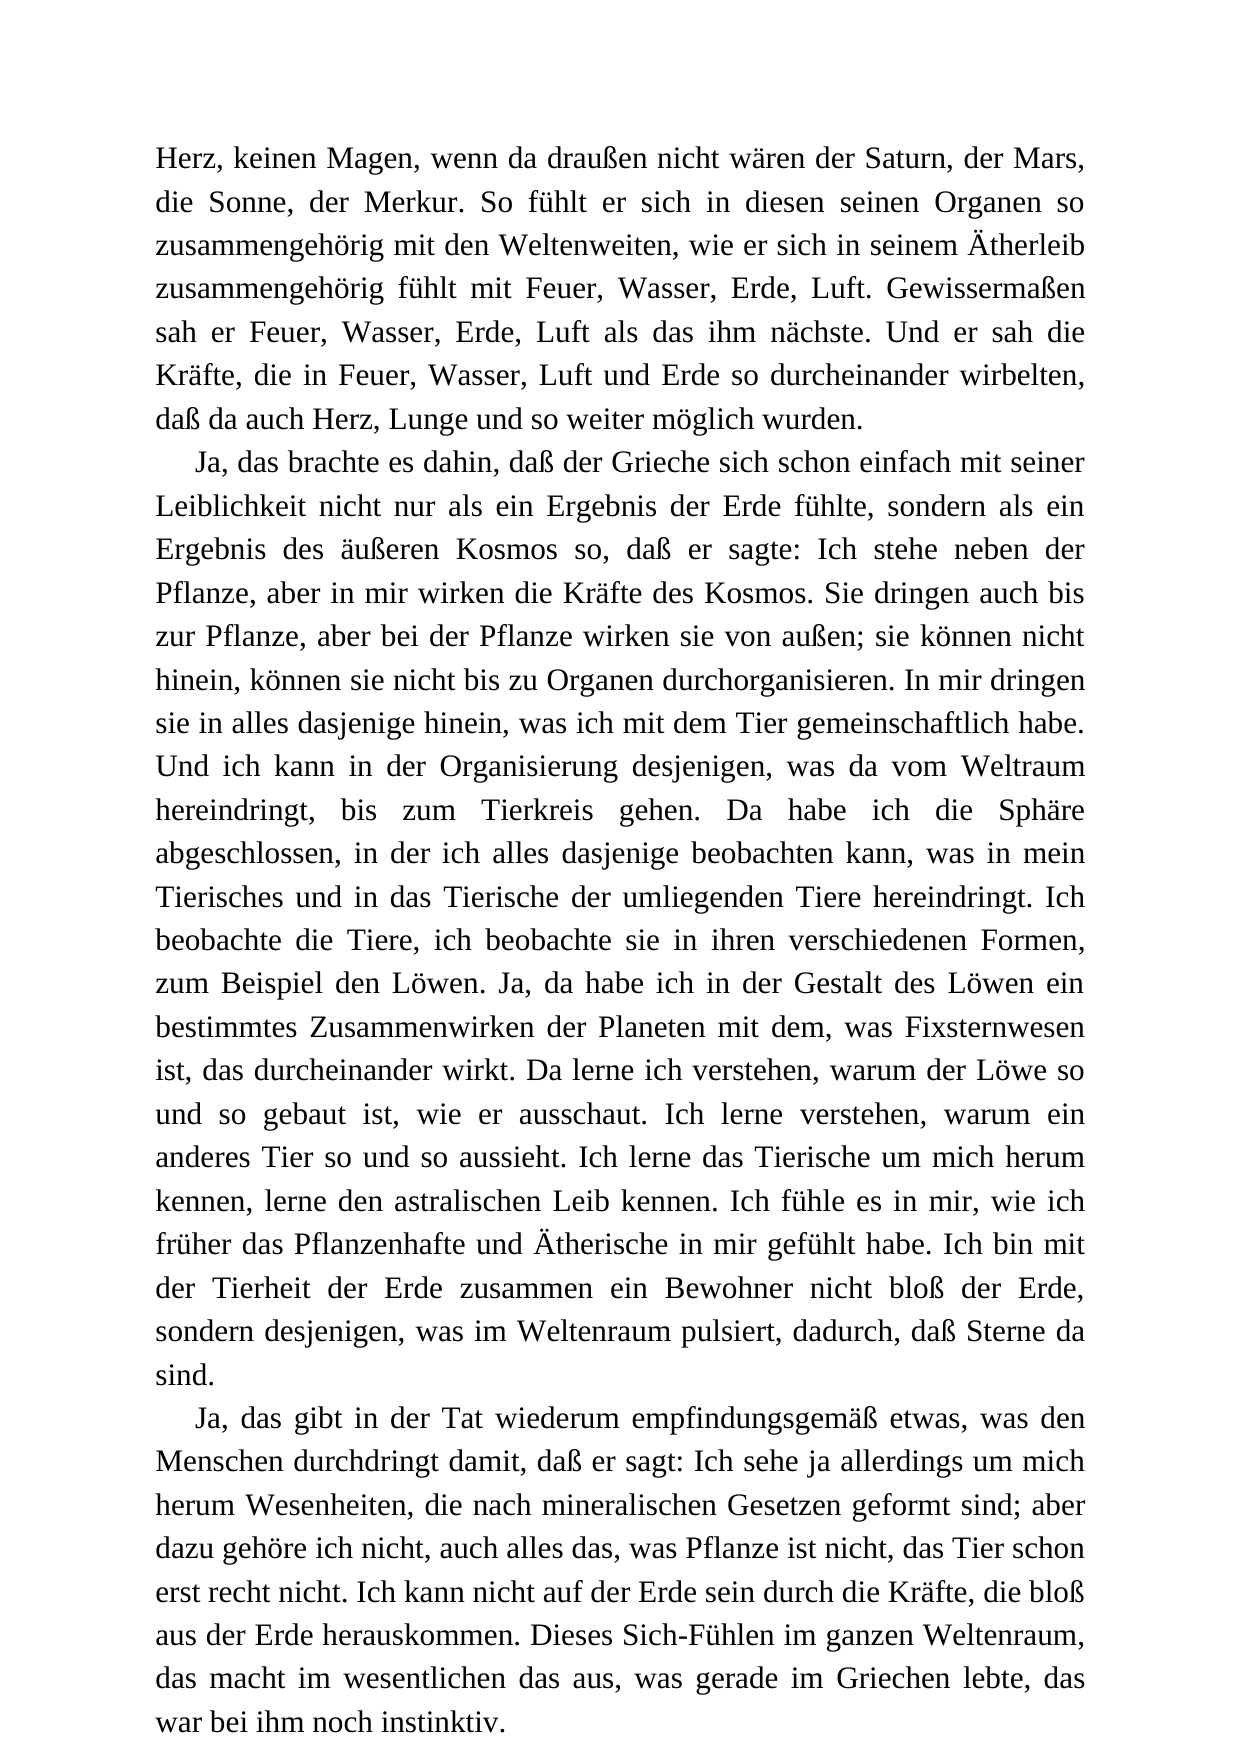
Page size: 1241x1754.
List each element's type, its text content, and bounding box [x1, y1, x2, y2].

text Ja, das brachte es dahin, daß der Grieche sich schon einfach mit seiner Leiblichkeit nicht nur als ein Ergebnis der Erde fühlte, sondern als ein Ergebnis des äußeren Kosmos so, daß er sagte: Ich stehe neben der Pflanze, aber in mir wirken die Kräfte des Kosmos. Sie dringen auch bis zur Pflanze, aber bei der Pflanze wirken sie von außen; sie können nicht hinein, können sie nicht bis zu Organen durchorganisieren. In mir dringen sie in alles dasjenige hinein, was ich mit dem Tier gemeinschaftlich habe. Und ich kann in der Organisierung desjenigen, was da vom Weltraum hereindringt, bis zum Tierkreis gehen. Da habe ich die Sphäre abgeschlossen, in der ich alles dasjenige beobachten kann, was in mein Tierisches und in das Tierische der umliegenden Tiere hereindringt. Ich beobachte die Tiere, ich beobachte sie in ihren verschiedenen Formen, zum Beispiel den Löwen. Ja, da habe ich in der Gestalt des Löwen ein bestimmtes Zusammenwirken der Planeten mit dem, was Fixsternwesen ist, das durcheinander wirkt. Da lerne ich verstehen, warum der Löwe so und so gebaut ist, wie er ausschaut. Ich lerne verstehen, warum ein anderes Tier so und so aussieht. Ich lerne das Tierische um mich herum kennen, lerne den astralischen Leib kennen. Ich fühle es in mir, wie ich früher das Pflanzenhafte und Ätherische in mir gefühlt habe. Ich bin mit der Tierheit der Erde zusammen ein Bewohner nicht bloß der Erde, sondern desjenigen, was im Weltenraum pulsiert, dadurch, daß Sterne da sind. [155, 443, 1086, 1392]
text Ja, das gibt in der Tat wiederum empfindungsgemäß etwas, was den Menschen durchdringt damit, daß er sagt: Ich sehe ja allerdings um mich herum Wesenheiten, die nach mineralischen Gesetzen geformt sind; aber dazu gehöre ich nicht, auch alles das, was Pflanze ist nicht, das Tier schon erst recht nicht. Ich kann nicht auf der Erde sein durch die Kräfte, die bloß aus der Erde herauskommen. Dieses Sich-Fühlen im ganzen Weltenraum, das macht im wesentlichen das aus, was gerade im Griechen lebte, das war bei ihm noch instinktiv. [155, 1399, 1086, 1739]
text Herz, keinen Magen, wenn da draußen nicht wären der Saturn, der Mars, die Sonne, der Merkur. So fühlt er sich in diesen seinen Organen so zusammengehörig mit den Weltenweiten, wie er sich in seinem Ätherleib zusammengehörig fühlt mit Feuer, Wasser, Erde, Luft. Gewissermaßen sah er Feuer, Wasser, Erde, Luft als das ihm nächste. Und er sah die Kräfte, die in Feuer, Wasser, Luft und Erde so durcheinander wirbelten, daß da auch Herz, Lunge und so weiter möglich wurden. [155, 139, 1086, 436]
